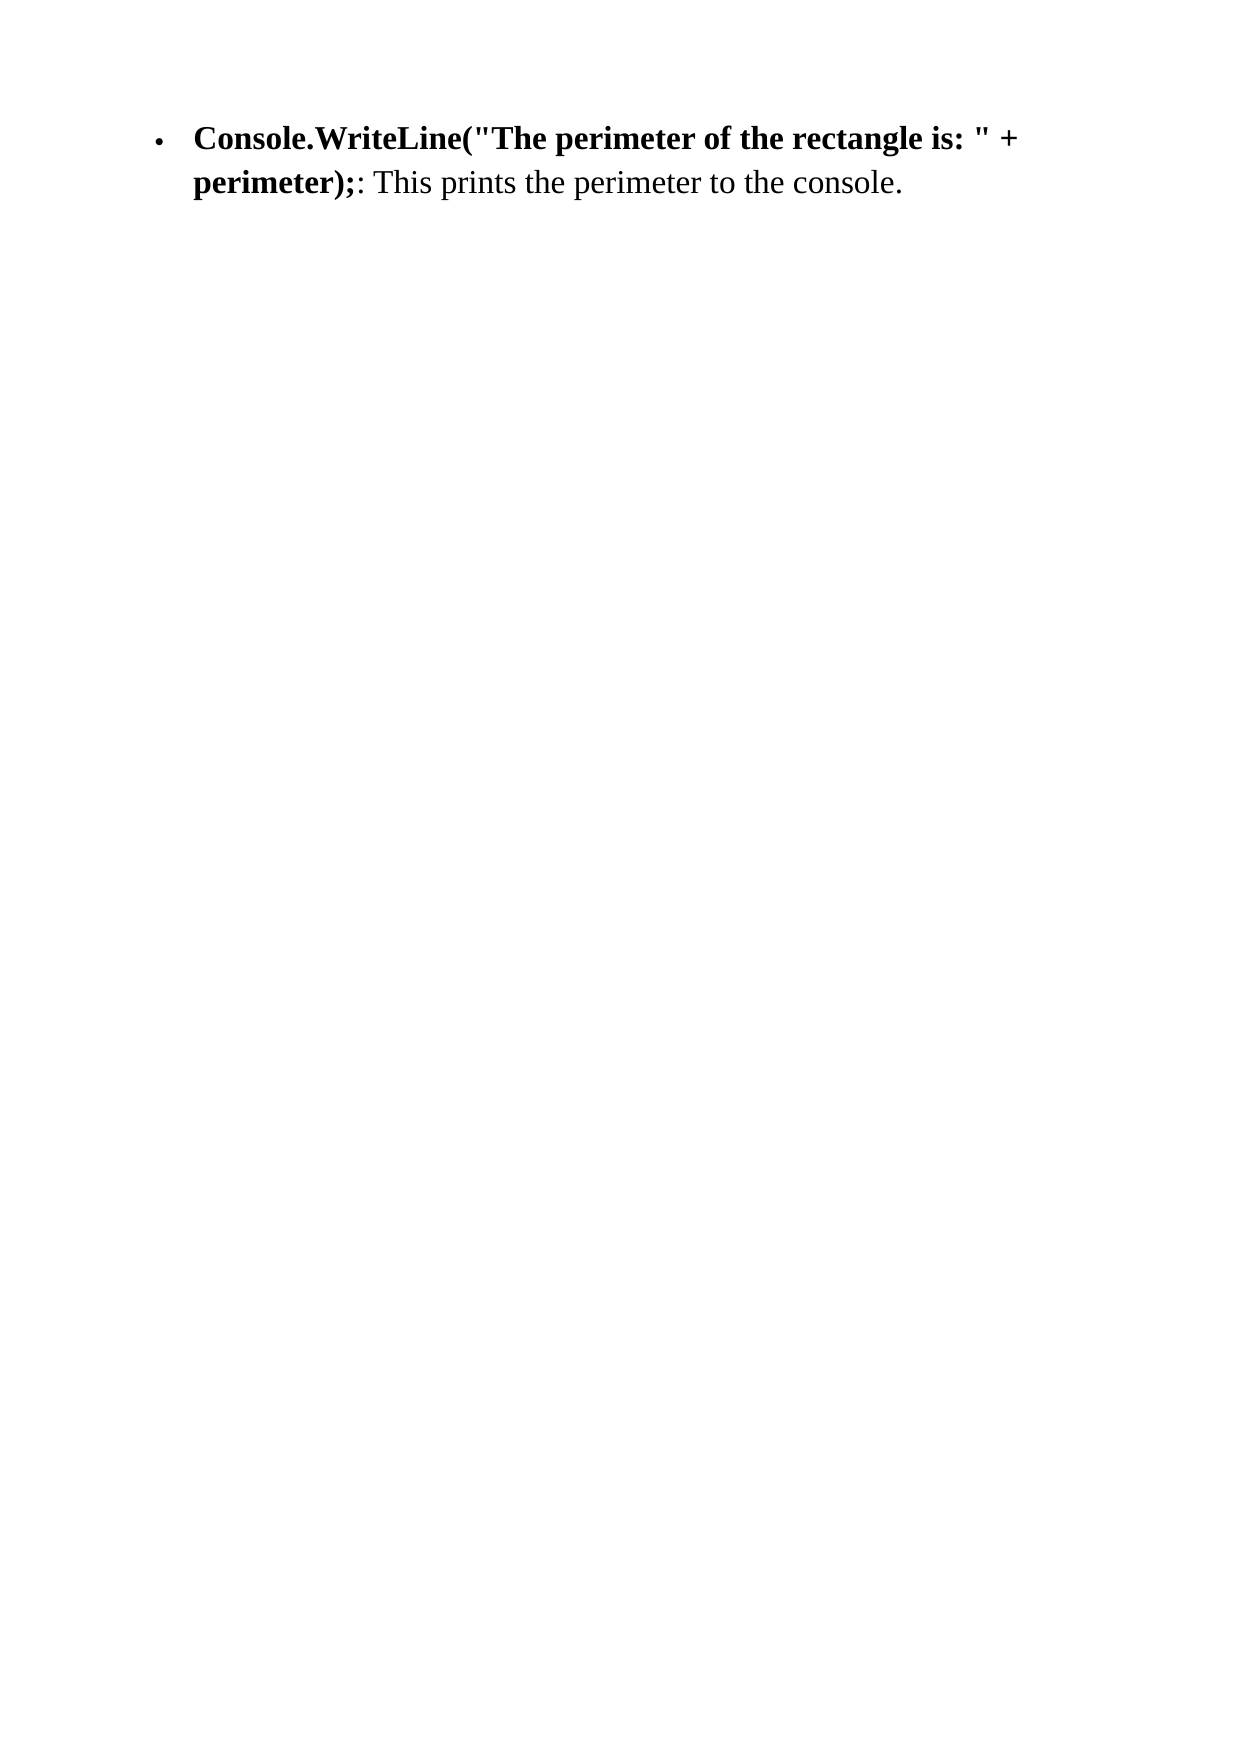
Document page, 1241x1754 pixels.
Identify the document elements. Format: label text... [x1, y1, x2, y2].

list Console.WriteLine("The perimeter of the rectangle is: " + perimeter);: This prints the perimeter to the console. [156, 118, 1122, 201]
